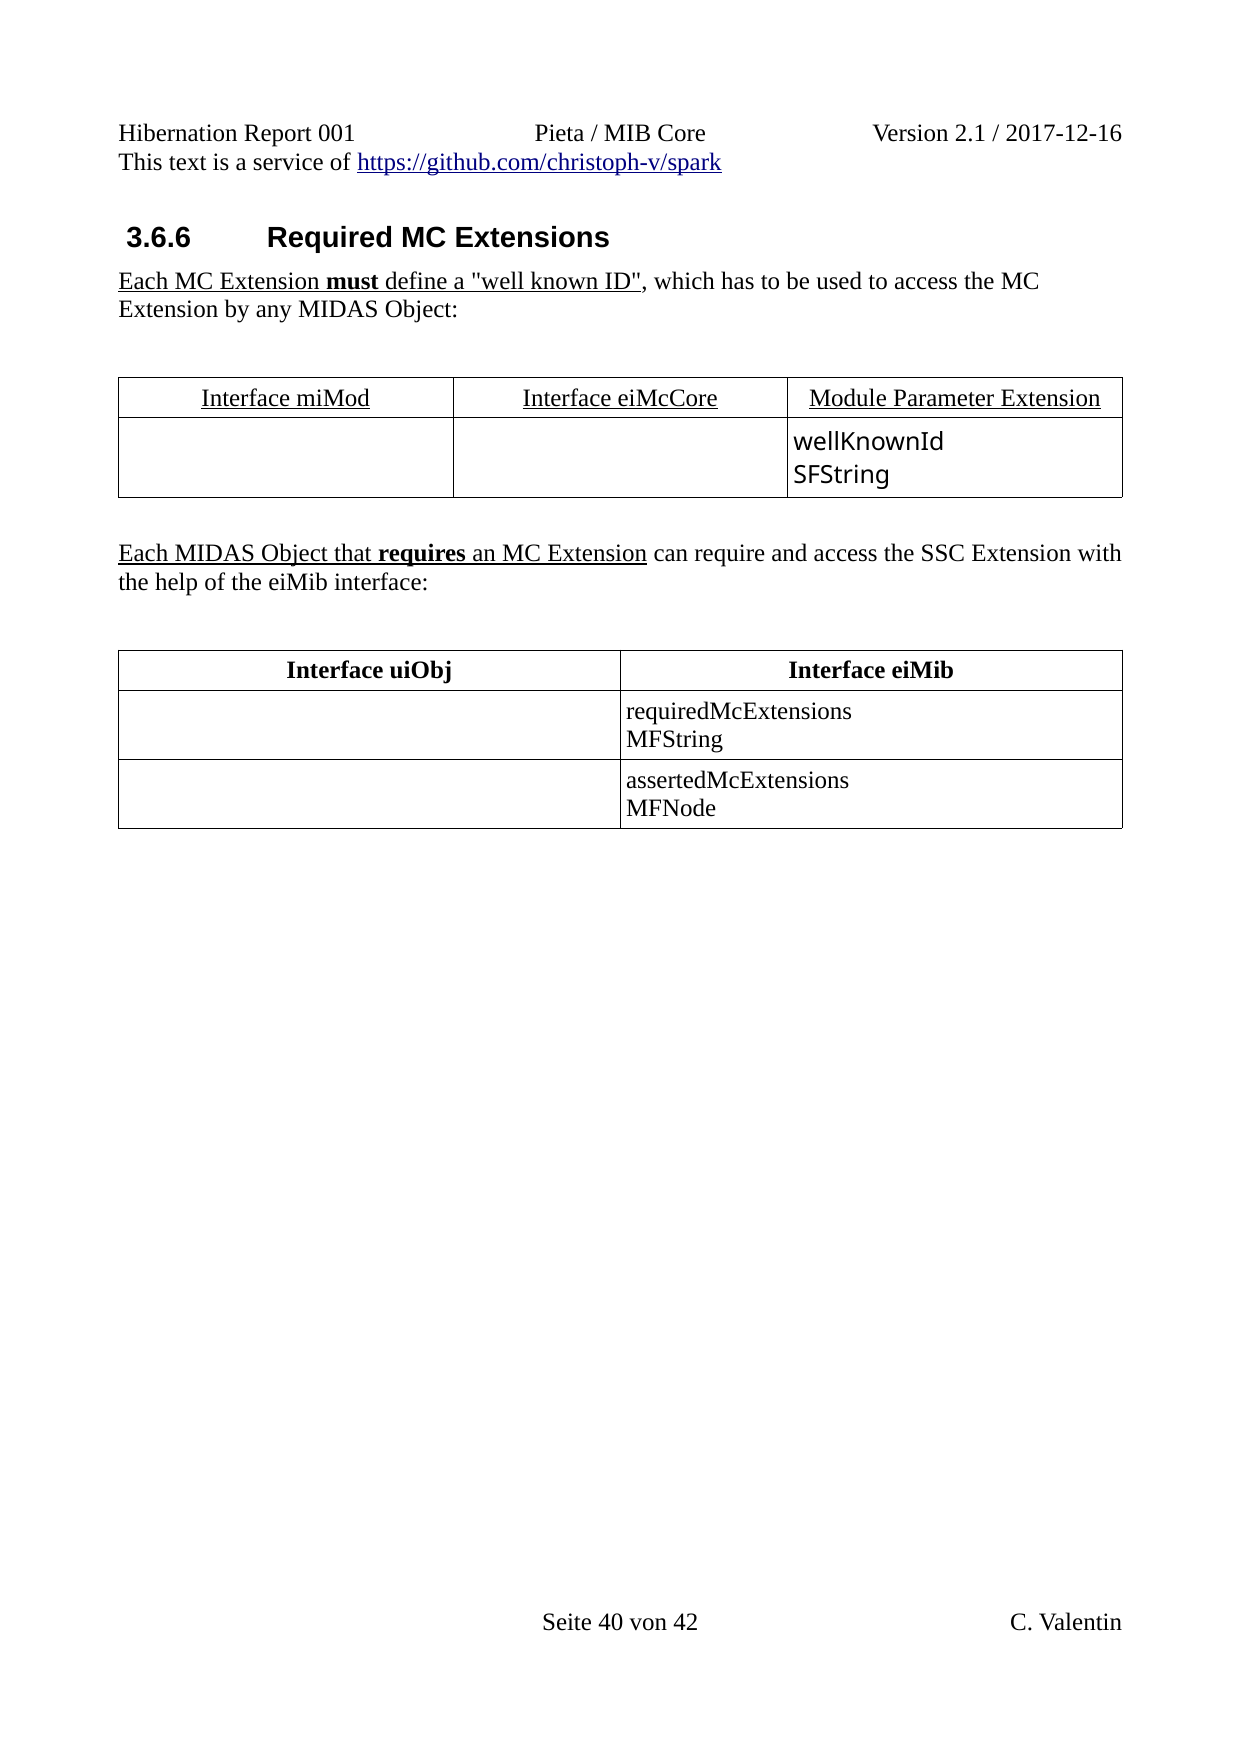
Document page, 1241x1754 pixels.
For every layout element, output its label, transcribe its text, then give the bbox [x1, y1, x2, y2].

text Each MC Extension must define a "well known ID", which has to be used to access the MC Extension by any MIDAS Object: [118, 266, 1122, 323]
table_header Interface eiMib [621, 651, 1122, 690]
table_header Interface miMod [119, 378, 453, 417]
table_cell [119, 760, 620, 828]
table_cell wellKnownId SFString [788, 418, 1122, 497]
table_cell [454, 418, 787, 497]
table_header Module Parameter Extension [788, 378, 1122, 417]
text Each MIDAS Object that requires an MC Extension can require and access the SSC Extension with the help of the eiMib interface: [118, 538, 1122, 596]
table_cell requiredMcExtensions MFString [621, 691, 1122, 759]
table_cell [119, 418, 453, 497]
table_header Interface eiMcCore [454, 378, 787, 417]
table_header Interface uiObj [119, 651, 620, 690]
subtitle Required MC Extensions [118, 220, 1122, 253]
table_cell [119, 691, 620, 759]
table_cell assertedMcExtensions MFNode [621, 760, 1122, 828]
